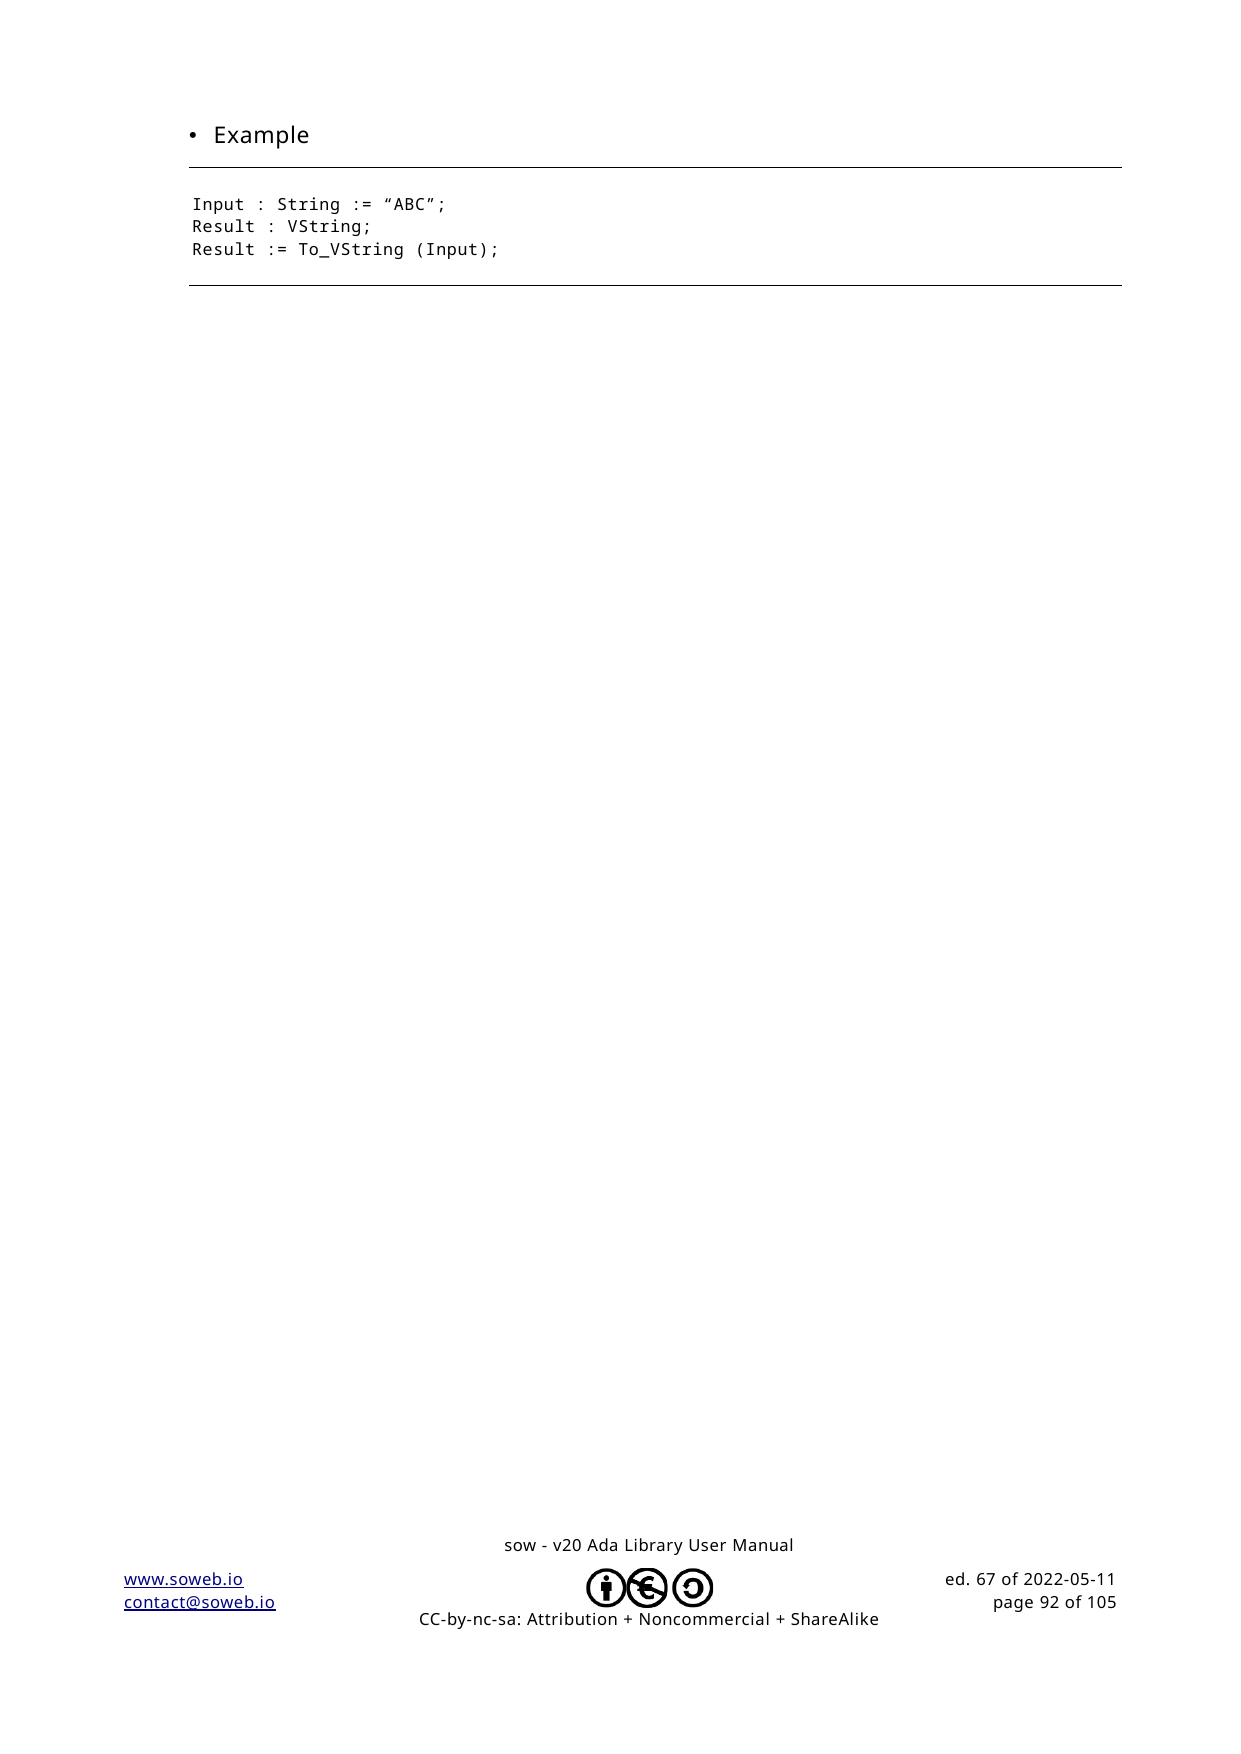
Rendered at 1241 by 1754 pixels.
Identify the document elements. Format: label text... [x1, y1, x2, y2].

list Result := To_VString (Input); [189, 234, 1122, 285]
picture [672, 1568, 714, 1608]
list Result : VString; [189, 212, 1122, 234]
list Input : String := “ABC”; [189, 168, 1122, 212]
picture [585, 1568, 668, 1608]
subtitle Example [189, 118, 1122, 149]
